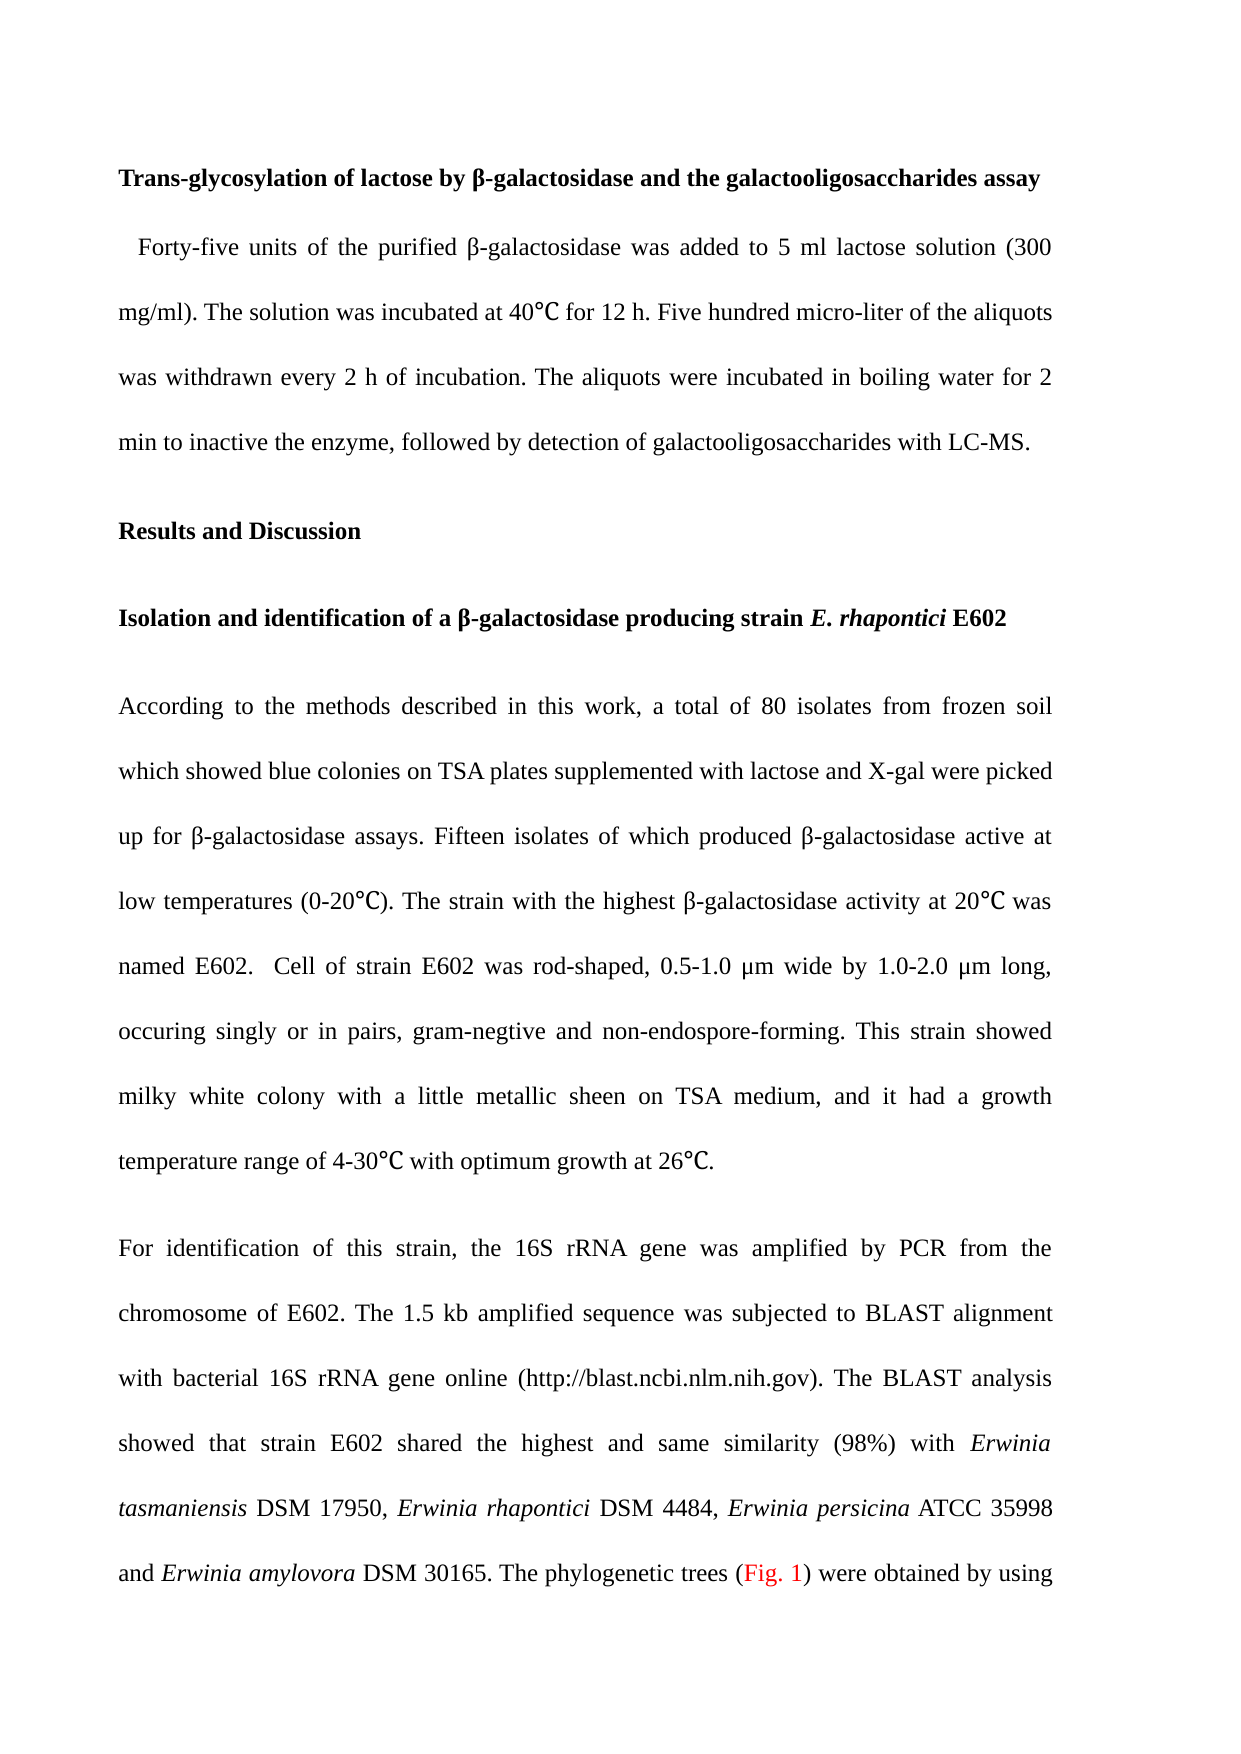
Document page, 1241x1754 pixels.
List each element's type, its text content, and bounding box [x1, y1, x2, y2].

text Forty-five units of the purified β-galactosidase was added to 5 ml lactose solution (300 mg/ml). The solution was incubated at 40℃ for 12 h. Five hundred micro-liter of the aliquots was withdrawn every 2 h of incubation. The aliquots were incubated in boiling water for 2 min to inactive the enzyme, followed by detection of galactooligosaccharides with LC-MS. [118, 231, 1053, 458]
text Results and Discussion [118, 515, 1053, 547]
text According to the methods described in this work, a total of 80 isolates from frozen soil which showed blue colonies on TSA plates supplemented with lactose and X-gal were picked up for β-galactosidase assays. Fifteen isolates of which produced β-galactosidase active at low temperatures (0-20℃). The strain with the highest β-galactosidase activity at 20℃ was named E602. Cell of strain E602 was rod-shaped, 0.5-1.0 μm wide by 1.0-2.0 μm long, occuring singly or in pairs, gram-negtive and non-endospore-forming. This strain showed milky white colony with a little metallic sheen on TSA medium, and it had a growth temperature range of 4-30℃ with optimum growth at 26℃. [118, 689, 1053, 1177]
text Isolation and identification of a β-galactosidase producing strain E. rhapontici E602 [118, 602, 1053, 635]
text Trans-glycosylation of lactose by β-galactosidase and the galactooligosaccharides assay [118, 162, 1053, 194]
text For identification of this strain, the 16S rRNA gene was amplified by PCR from the chromosome of E602. The 1.5 kb amplified sequence was subjected to BLAST alignment with bacterial 16S rRNA gene online (http://blast.ncbi.nlm.nih.gov). The BLAST analysis showed that strain E602 shared the highest and same similarity (98%) with Erwinia tasmaniensis DSM 17950, Erwinia rhapontici DSM 4484, Erwinia persicina ATCC 35998 and Erwinia amylovora DSM 30165. The phylogenetic trees (Fig. 1) were obtained by using [118, 1232, 1053, 1589]
